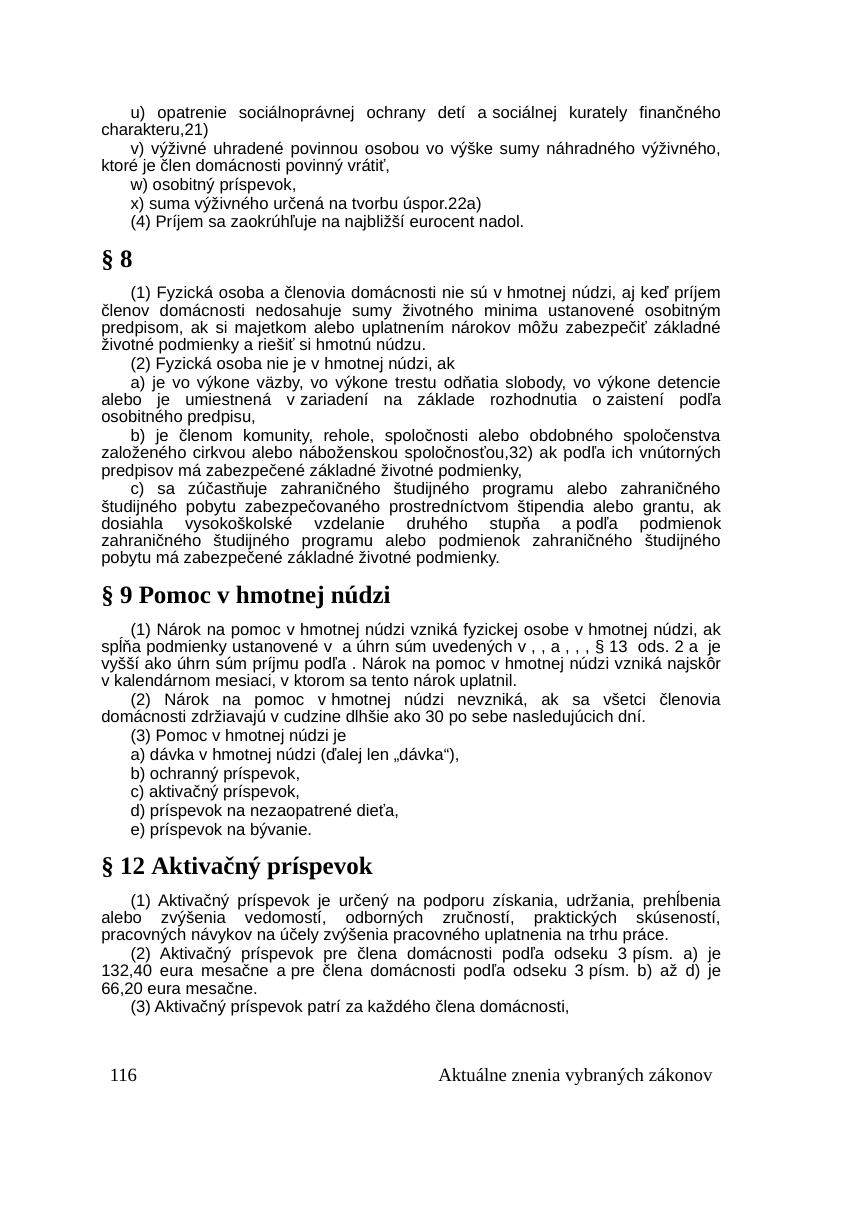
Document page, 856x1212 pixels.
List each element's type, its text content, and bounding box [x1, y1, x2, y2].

text (1) Nárok na pomoc v hmotnej núdzi vzniká fyzickej osobe v hmotnej núdzi, ak spĺňa podmienky ustanovené v a úhrn súm uvedených v , , a , , , § 13 ods. 2 a je vyšší ako úhrn súm príjmu podľa . Nárok na pomoc v hmotnej núdzi vzniká najskôr v kalendárnom mesiaci, v ktorom sa tento nárok uplatnil. [101, 621, 721, 690]
text a) je vo výkone väzby, vo výkone trestu odňatia slobody, vo výkone detencie alebo je umiestnená v zariadení na základe rozhodnutia o zaistení podľa osobitného predpisu, [101, 374, 721, 426]
text (2) Nárok na pomoc v hmotnej núdzi nevzniká, ak sa všetci členovia domácnosti zdržiavajú v cudzine dlhšie ako 30 po sebe nasledujúcich dní. [101, 692, 721, 726]
text (3) Aktivačný príspevok patrí za každého člena domácnosti, [101, 999, 721, 1016]
text d) príspevok na nezaopatrené dieťa, [101, 803, 721, 820]
subtitle § 12 Aktivačný príspevok [101, 851, 721, 880]
text a) dávka v hmotnej núdzi (ďalej len „dávka“), [101, 747, 721, 764]
text b) je členom komunity, rehole, spoločnosti alebo obdobného spoločenstva založeného cirkvou alebo náboženskou spoločnosťou,32) ak podľa ich vnútorných predpisov má zabezpečené základné životné podmienky, [101, 428, 721, 479]
text w) osobitný príspevok, [101, 177, 721, 194]
text c) sa zúčastňuje zahraničného študijného programu alebo zahraničného študijného pobytu zabezpečovaného prostredníctvom štipendia alebo grantu, ak dosiahla vysokoškolské vzdelanie druhého stupňa a podľa podmienok zahraničného študijného programu alebo podmienok zahraničného študijného pobytu má zabezpečené základné životné podmienky. [101, 481, 721, 567]
text b) ochranný príspevok, [101, 765, 721, 782]
text (1) Fyzická osoba a členovia domácnosti nie sú v hmotnej núdzi, aj keď príjem členov domácnosti nedosahuje sumy životného minima ustanovené osobitným predpisom, ak si majetkom alebo uplatnením nárokov môžu zabezpečiť základné životné podmienky a riešiť si hmotnú núdzu. [101, 285, 721, 354]
text (3) Pomoc v hmotnej núdzi je [101, 728, 721, 745]
text c) aktivačný príspevok, [101, 784, 721, 801]
text u) opatrenie sociálnoprávnej ochrany detí a sociálnej kurately finančného charakteru,21) [101, 104, 721, 139]
subtitle § 9 Pomoc v hmotnej núdzi [101, 580, 721, 609]
text (2) Fyzická osoba nie je v hmotnej núdzi, ak [101, 356, 721, 373]
subtitle § 8 [101, 244, 721, 272]
text (4) Príjem sa zaokrúhľuje na najbližší eurocent nadol. [101, 214, 721, 231]
text (2) Aktivačný príspevok pre člena domácnosti podľa odseku 3 písm. a) je 132,40 eura mesačne a pre člena domácnosti podľa odseku 3 písm. b) až d) je 66,20 eura mesačne. [101, 946, 721, 998]
text x) suma výživného určená na tvorbu úspor.22a) [101, 195, 721, 212]
text v) výživné uhradené povinnou osobou vo výške sumy náhradného výživného, ktoré je člen domácnosti povinný vrátiť, [101, 141, 721, 175]
text e) príspevok na bývanie. [101, 822, 721, 839]
text (1) Aktivačný príspevok je určený na podporu získania, udržania, prehĺbenia alebo zvýšenia vedomostí, odborných zručností, praktických skúseností, pracovných návykov na účely zvýšenia pracovného uplatnenia na trhu práce. [101, 892, 721, 944]
